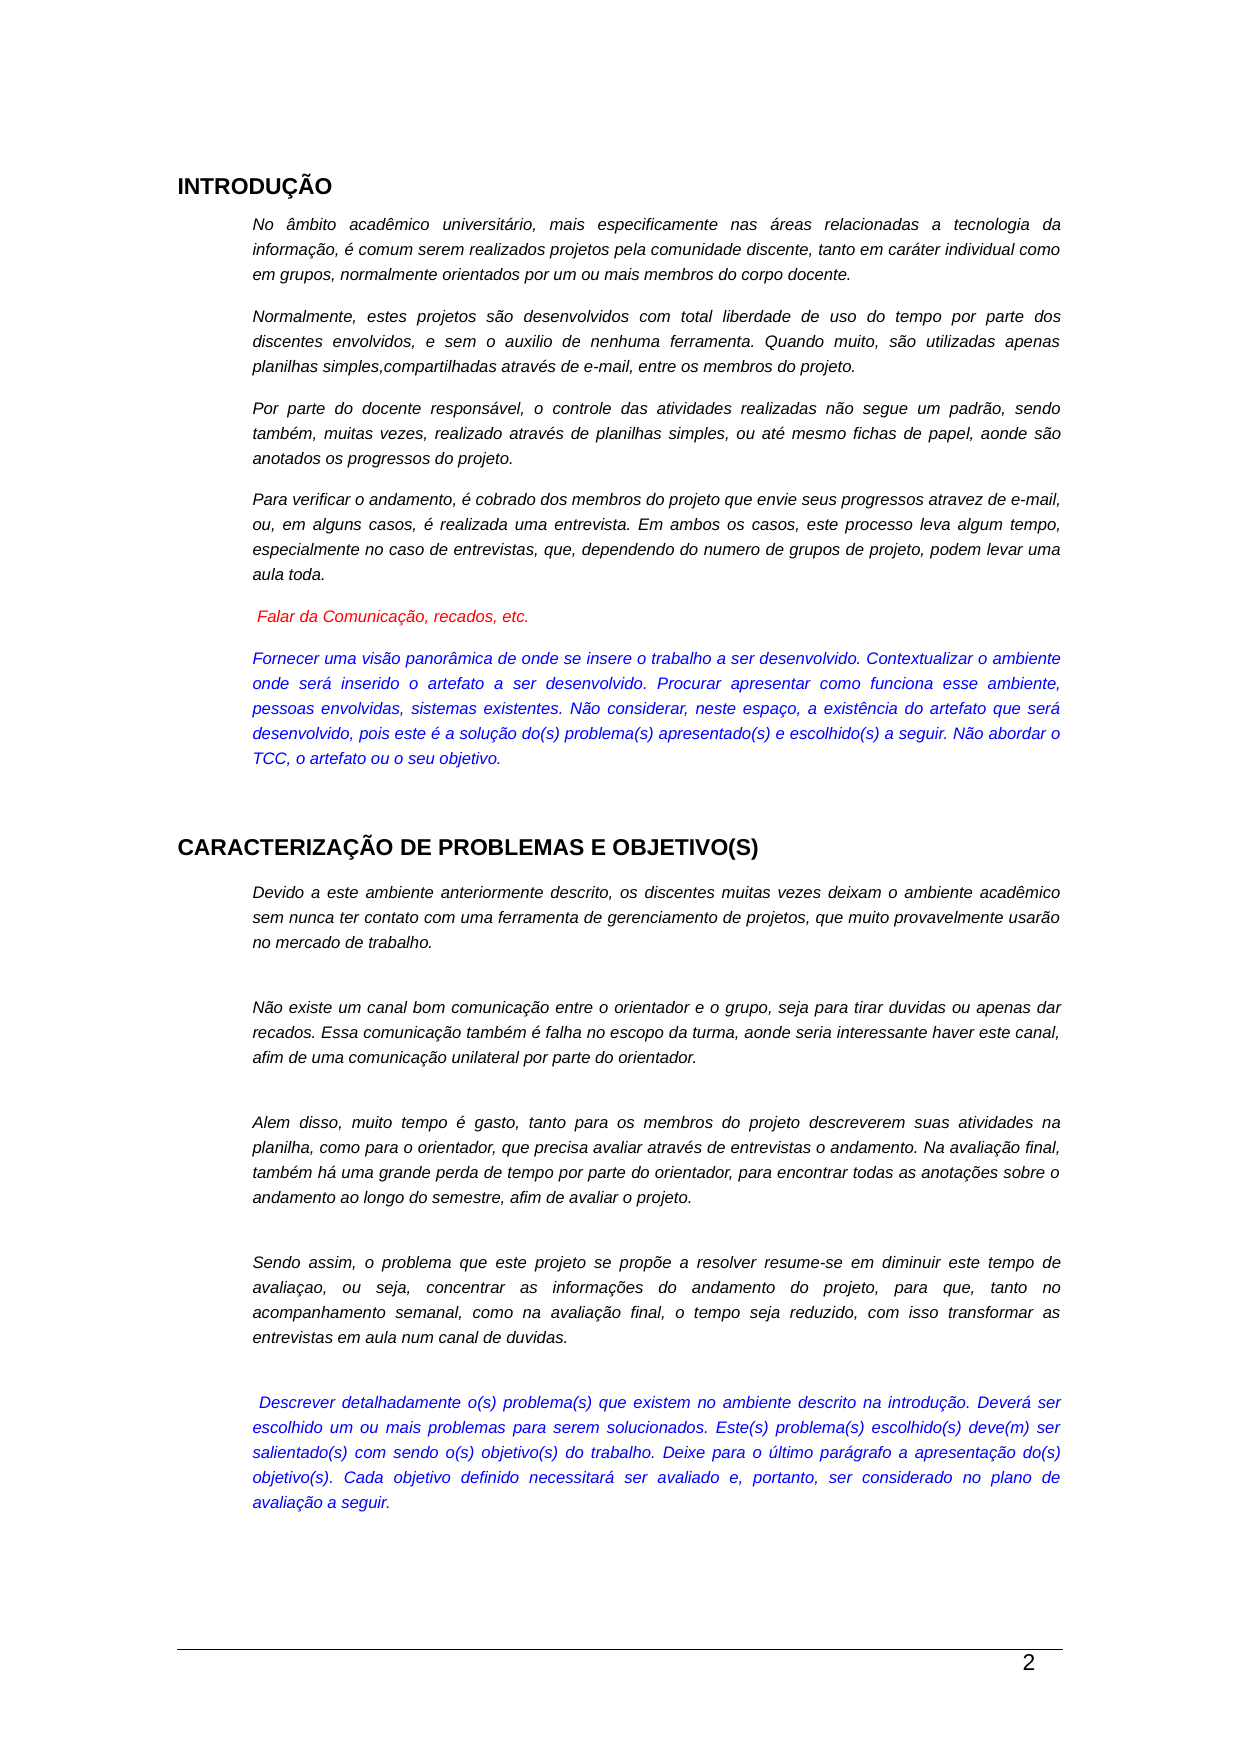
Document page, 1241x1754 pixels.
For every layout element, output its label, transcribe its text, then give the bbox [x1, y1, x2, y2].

text Sendo assim, o problema que este projeto se propõe a resolver resume-se em diminuir este tempo de avaliaçao, ou seja, concentrar as informações do andamento do projeto, para que, tanto no acompanhamento semanal, como na avaliação final, o tempo seja reduzido, com isso transformar as entrevistas em aula num canal de duvidas. [252, 1247, 1063, 1347]
text Não existe um canal bom comunicação entre o orientador e o grupo, seja para tirar duvidas ou apenas dar recados. Essa comunicação também é falha no escopo da turma, aonde seria interessante haver este canal, afim de uma comunicação unilateral por parte do orientador. [252, 992, 1063, 1067]
text Alem disso, muito tempo é gasto, tanto para os membros do projeto descreverem suas atividades na planilha, como para o orientador, que precisa avaliar através de entrevistas o andamento. Na avaliação final, também há uma grande perda de tempo por parte do orientador, para encontrar todas as anotações sobre o andamento ao longo do semestre, afim de avaliar o projeto. [252, 1107, 1063, 1207]
text Descrever detalhadamente o(s) problema(s) que existem no ambiente descrito na introdução. Deverá ser escolhido um ou mais problemas para serem solucionados. Este(s) problema(s) escolhido(s) deve(m) ser salientado(s) com sendo o(s) objetivo(s) do trabalho. Deixe para o último parágrafo a apresentação do(s) objetivo(s). Cada objetivo definido necessitará ser avaliado e, portanto, ser considerado no plano de avaliação a seguir. [252, 1387, 1063, 1512]
text Devido a este ambiente anteriormente descrito, os discentes muitas vezes deixam o ambiente acadêmico sem nunca ter contato com uma ferramenta de gerenciamento de projetos, que muito provavelmente usarão no mercado de trabalho. [252, 877, 1063, 952]
text Falar da Comunicação, recados, etc. [252, 601, 1063, 626]
subtitle Introdução [177, 173, 1063, 199]
subtitle Caracterização de Problemas e objetivo(s) [177, 834, 1063, 860]
text Por parte do docente responsável, o controle das atividades realizadas não segue um padrão, sendo também, muitas vezes, realizado através de planilhas simples, ou até mesmo fichas de papel, aonde são anotados os progressos do projeto. [252, 393, 1063, 468]
text Para verificar o andamento, é cobrado dos membros do projeto que envie seus progressos atravez de e-mail, ou, em alguns casos, é realizada uma entrevista. Em ambos os casos, este processo leva algum tempo, especialmente no caso de entrevistas, que, dependendo do numero de grupos de projeto, podem levar uma aula toda. [252, 484, 1063, 584]
text Normalmente, estes projetos são desenvolvidos com total liberdade de uso do tempo por parte dos discentes envolvidos, e sem o auxilio de nenhuma ferramenta. Quando muito, são utilizadas apenas planilhas simples,compartilhadas através de e-mail, entre os membros do projeto. [252, 301, 1063, 376]
text Fornecer uma visão panorâmica de onde se insere o trabalho a ser desenvolvido. Contextualizar o ambiente onde será inserido o artefato a ser desenvolvido. Procurar apresentar como funciona esse ambiente, pessoas envolvidas, sistemas existentes. Não considerar, neste espaço, a existência do artefato que será desenvolvido, pois este é a solução do(s) problema(s) apresentado(s) e escolhido(s) a seguir. Não abordar o TCC, o artefato ou o seu objetivo. [252, 643, 1063, 768]
text No âmbito acadêmico universitário, mais especificamente nas áreas relacionadas a tecnologia da informação, é comum serem realizados projetos pela comunidade discente, tanto em caráter individual como em grupos, normalmente orientados por um ou mais membros do corpo docente. [252, 209, 1063, 284]
